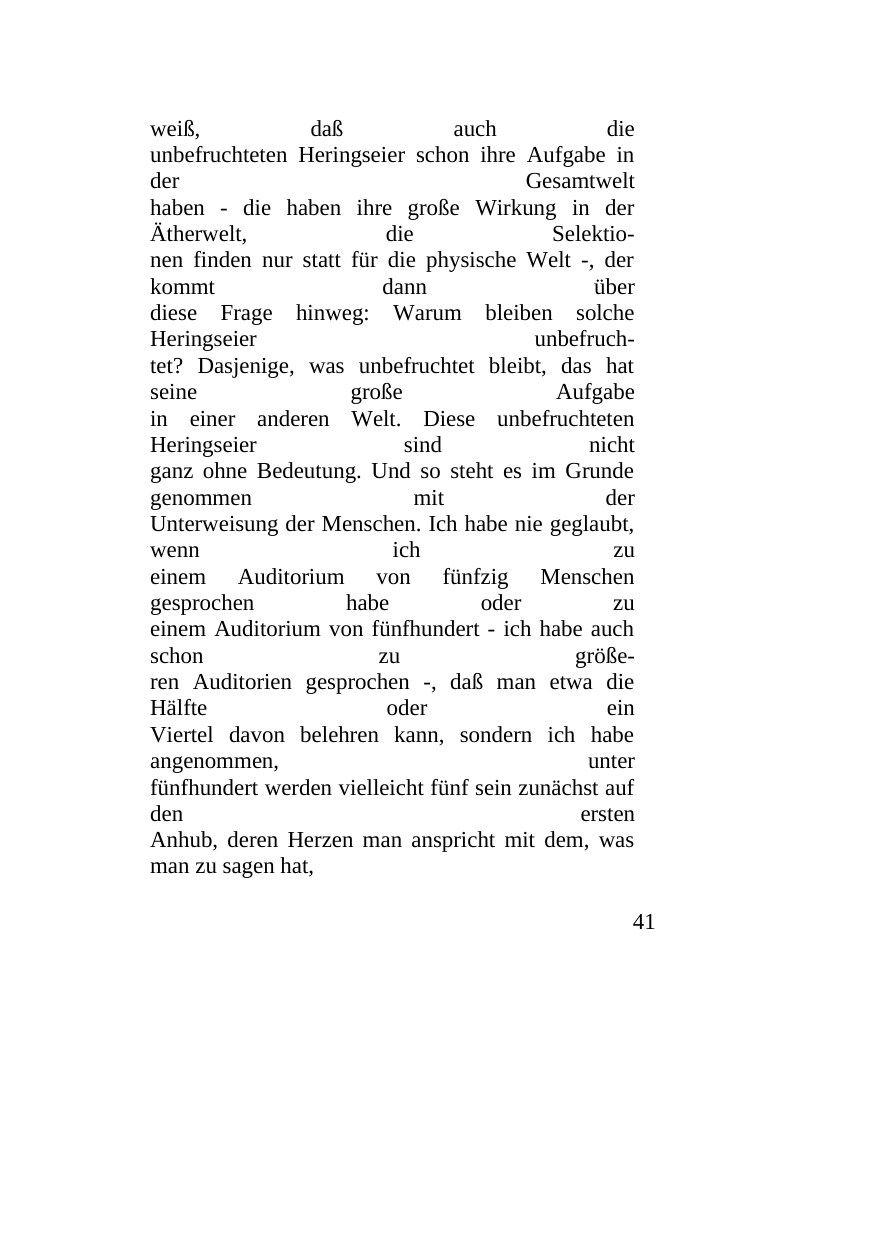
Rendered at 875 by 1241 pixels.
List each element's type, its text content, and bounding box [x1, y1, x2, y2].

text 41 [633, 908, 748, 934]
text weiß, daß auch die unbefruchteten Heringseier schon ihre Aufgabe in der Gesamtwelt haben - die haben ihre große Wirkung in der Ätherwelt, die Selektio- nen finden nur statt für die physische Welt -, der kommt dann über diese Frage hinweg: Warum bleiben solche Heringseier unbefruch- tet? Dasjenige, was unbefruchtet bleibt, das hat seine große Aufgabe in einer anderen Welt. Diese unbefruchteten Heringseier sind nicht ganz ohne Bedeutung. Und so steht es im Grunde genommen mit der Unterweisung der Menschen. Ich habe nie geglaubt, wenn ich zu einem Auditorium von fünfzig Menschen gesprochen habe oder zu einem Auditorium von fünfhundert - ich habe auch schon zu größe- ren Auditorien gesprochen -, daß man etwa die Hälfte oder ein Viertel davon belehren kann, sondern ich habe angenommen, unter fünfhundert werden vielleicht fünf sein zunächst auf den ersten Anhub, deren Herzen man anspricht mit dem, was man zu sagen hat, [150, 115, 635, 879]
